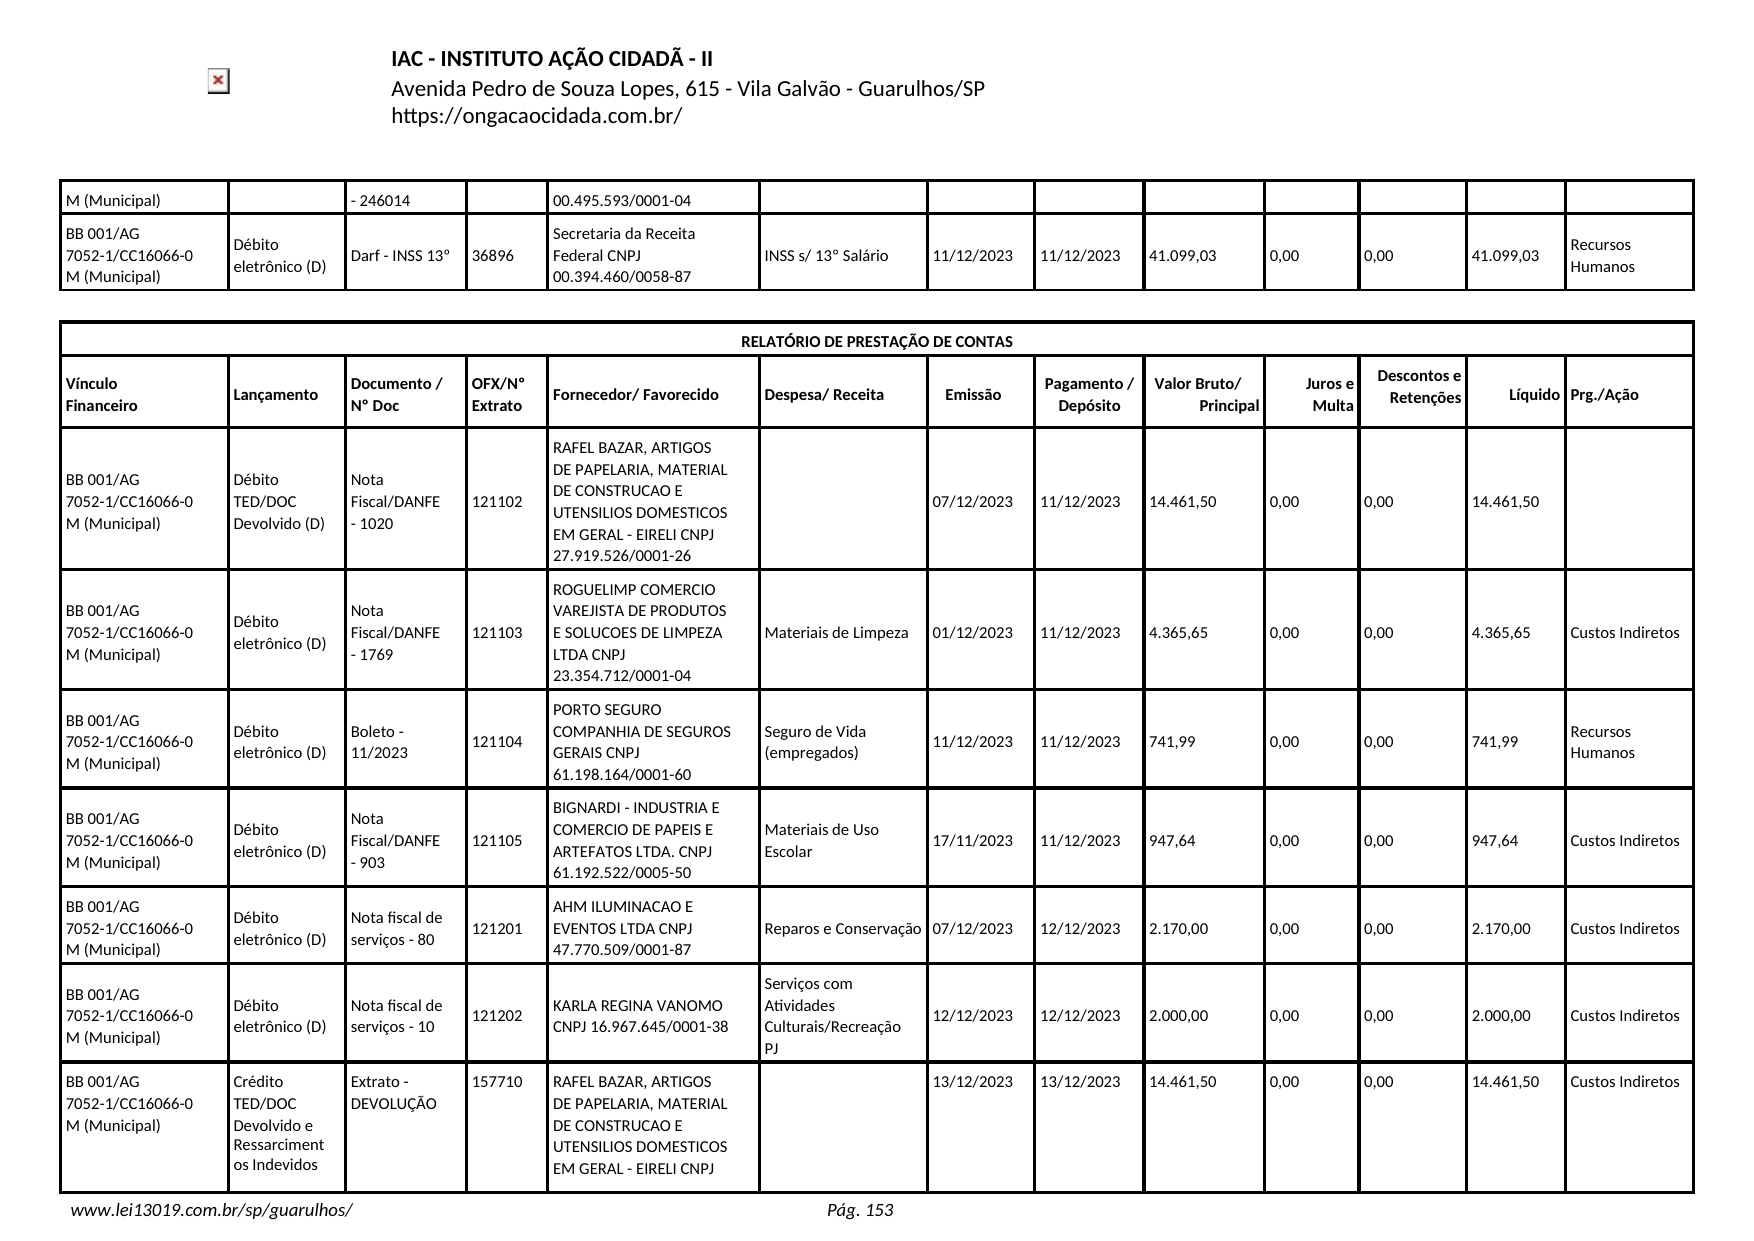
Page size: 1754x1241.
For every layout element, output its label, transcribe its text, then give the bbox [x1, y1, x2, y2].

table_cell 11/12/2023 [1036, 429, 1142, 568]
table_cell Documento / Nº Doc [347, 357, 465, 426]
table_cell [468, 182, 546, 212]
table_cell 0,00 [1361, 965, 1465, 1060]
table_cell 0,00 [1361, 215, 1465, 289]
table_cell [1036, 182, 1142, 212]
table_cell Seguro de Vida (empregados) [761, 691, 926, 786]
table_cell Materiais de Limpeza [761, 571, 926, 688]
table_cell 121202 [468, 965, 546, 1060]
table_cell 2.170,00 [1468, 888, 1564, 962]
table_cell 01/12/2023 [929, 571, 1033, 688]
table_cell 0,00 [1266, 429, 1357, 568]
table_cell 13/12/2023 [1036, 1064, 1142, 1191]
table_cell BB 001/AG 7052-1/CC16066-0 M (Municipal) [62, 965, 227, 1060]
table_cell 0,00 [1266, 1064, 1357, 1191]
table_cell 14.461,50 [1146, 1064, 1263, 1191]
table_cell [761, 429, 926, 568]
table_cell 0,00 [1266, 571, 1357, 688]
table_cell Fornecedor/ Favorecido [549, 357, 758, 426]
table_cell Custos Indiretos [1567, 571, 1692, 688]
table_cell 0,00 [1266, 691, 1357, 786]
table_cell 11/12/2023 [929, 691, 1033, 786]
table_cell 0,00 [1266, 215, 1357, 289]
table_cell RAFEL BAZAR, ARTIGOS DE PAPELARIA, MATERIAL DE CONSTRUCAO E UTENSILIOS DOMESTICOS EM GERAL - EIRELI CNPJ 27.919.526/0001-26 [549, 429, 758, 568]
table_cell 0,00 [1361, 888, 1465, 962]
table_cell 947,64 [1146, 790, 1263, 885]
table_cell Recursos Humanos [1567, 215, 1692, 289]
table_cell KARLA REGINA VANOMO CNPJ 16.967.645/0001-38 [549, 965, 758, 1060]
table_cell 2.000,00 [1468, 965, 1564, 1060]
table_cell [761, 1064, 926, 1191]
table_header RELATÓRIO DE PRESTAÇÃO DE CONTAS [62, 324, 1692, 354]
table_cell 00.495.593/0001-04 [549, 182, 758, 212]
table_cell AHM ILUMINACAO E EVENTOS LTDA CNPJ 47.770.509/0001-87 [549, 888, 758, 962]
table_cell 11/12/2023 [1036, 215, 1142, 289]
table_cell Nota fiscal de serviços - 10 [347, 965, 465, 1060]
table_cell Nota Fiscal/DANFE - 1020 [347, 429, 465, 568]
table_cell [761, 182, 926, 212]
table_cell BB 001/AG 7052-1/CC16066-0 M (Municipal) [62, 429, 227, 568]
table_cell Juros e Multa [1266, 357, 1357, 426]
table_cell BB 001/AG 7052-1/CC16066-0 M (Municipal) [62, 790, 227, 885]
table_cell [230, 182, 344, 212]
table_cell 4.365,65 [1468, 571, 1564, 688]
table_cell [1567, 182, 1692, 212]
table_cell 07/12/2023 [929, 429, 1033, 568]
table_cell Secretaria da Receita Federal CNPJ 00.394.460/0058-87 [549, 215, 758, 289]
table_cell Extrato - DEVOLUÇÃO [347, 1064, 465, 1191]
table_cell [1361, 182, 1465, 212]
table_cell 41.099,03 [1468, 215, 1564, 289]
table_cell 0,00 [1266, 888, 1357, 962]
table_cell Líquido [1468, 357, 1564, 426]
table_cell BB 001/AG 7052-1/CC16066-0 M (Municipal) [62, 571, 227, 688]
table_cell [1266, 182, 1357, 212]
table_cell OFX/Nº Extrato [468, 357, 546, 426]
table_cell 121103 [468, 571, 546, 688]
table_cell 36896 [468, 215, 546, 289]
table_cell Prg./Ação [1567, 357, 1692, 426]
table_cell Nota Fiscal/DANFE - 903 [347, 790, 465, 885]
table_cell 121201 [468, 888, 546, 962]
table_cell 14.461,50 [1468, 1064, 1564, 1191]
table_cell Valor Bruto/ Principal [1146, 357, 1263, 426]
table_cell Pagamento / Depósito [1036, 357, 1142, 426]
table_cell [1146, 182, 1263, 212]
table_cell Nota Fiscal/DANFE - 1769 [347, 571, 465, 688]
table_cell 4.365,65 [1146, 571, 1263, 688]
table_cell 11/12/2023 [1036, 571, 1142, 688]
table_cell BB 001/AG 7052-1/CC16066-0 M (Municipal) [62, 888, 227, 962]
table_cell 11/12/2023 [929, 215, 1033, 289]
table_cell BB 001/AG 7052-1/CC16066-0 M (Municipal) [62, 691, 227, 786]
table_cell 13/12/2023 [929, 1064, 1033, 1191]
table_cell 0,00 [1361, 571, 1465, 688]
table_cell Emissão [929, 357, 1033, 426]
table_cell 0,00 [1361, 1064, 1465, 1191]
table_cell Recursos Humanos [1567, 691, 1692, 786]
table_cell 17/11/2023 [929, 790, 1033, 885]
table_cell Custos Indiretos [1567, 1064, 1692, 1191]
table_cell [1567, 429, 1692, 568]
table_cell 14.461,50 [1146, 429, 1263, 568]
table_cell 121102 [468, 429, 546, 568]
table_cell 947,64 [1468, 790, 1564, 885]
table_cell Débito eletrônico (D) [230, 965, 344, 1060]
table_cell 14.461,50 [1468, 429, 1564, 568]
table_cell Serviços com Atividades Culturais/Recreação PJ [761, 965, 926, 1060]
table_cell 2.170,00 [1146, 888, 1263, 962]
table_cell ROGUELIMP COMERCIO VAREJISTA DE PRODUTOS E SOLUCOES DE LIMPEZA LTDA CNPJ 23.354.712/0001-04 [549, 571, 758, 688]
table_cell 0,00 [1266, 790, 1357, 885]
table_cell 121104 [468, 691, 546, 786]
table_cell 11/12/2023 [1036, 691, 1142, 786]
table_cell Boleto - 11/2023 [347, 691, 465, 786]
table_cell Débito TED/DOC Devolvido (D) [230, 429, 344, 568]
table_cell Materiais de Uso Escolar [761, 790, 926, 885]
table_cell 741,99 [1146, 691, 1263, 786]
table_cell INSS s/ 13º Salário [761, 215, 926, 289]
table_cell Descontos e Retenções [1361, 357, 1465, 426]
table_cell Débito eletrônico (D) [230, 888, 344, 962]
table_cell [1468, 182, 1564, 212]
table_cell [929, 182, 1033, 212]
table_cell Custos Indiretos [1567, 790, 1692, 885]
table_cell 07/12/2023 [929, 888, 1033, 962]
table_cell Reparos e Conservação [761, 888, 926, 962]
table_cell PORTO SEGURO COMPANHIA DE SEGUROS GERAIS CNPJ 61.198.164/0001-60 [549, 691, 758, 786]
table_cell BB 001/AG 7052-1/CC16066-0 M (Municipal) [62, 215, 227, 289]
table_cell 0,00 [1361, 691, 1465, 786]
table_cell 0,00 [1361, 790, 1465, 885]
table_cell RAFEL BAZAR, ARTIGOS DE PAPELARIA, MATERIAL DE CONSTRUCAO E UTENSILIOS DOMESTICOS EM GERAL - EIRELI CNPJ [549, 1064, 758, 1191]
table_cell Lançamento [230, 357, 344, 426]
table_cell 121105 [468, 790, 546, 885]
table_cell Darf - INSS 13º [347, 215, 465, 289]
table_cell M (Municipal) [62, 182, 227, 212]
table_cell Débito eletrônico (D) [230, 790, 344, 885]
table_cell 0,00 [1266, 965, 1357, 1060]
table_cell Custos Indiretos [1567, 888, 1692, 962]
table_cell BIGNARDI - INDUSTRIA E COMERCIO DE PAPEIS E ARTEFATOS LTDA. CNPJ 61.192.522/0005-50 [549, 790, 758, 885]
table_cell Despesa/ Receita [761, 357, 926, 426]
table_cell Crédito TED/DOC Devolvido e Ressarciment os Indevidos [230, 1064, 344, 1191]
table_cell 0,00 [1361, 429, 1465, 568]
table_cell Débito eletrônico (D) [230, 571, 344, 688]
table_cell 41.099,03 [1146, 215, 1263, 289]
table_cell Custos Indiretos [1567, 965, 1692, 1060]
table_cell Nota fiscal de serviços - 80 [347, 888, 465, 962]
table_cell 12/12/2023 [929, 965, 1033, 1060]
table_cell 12/12/2023 [1036, 965, 1142, 1060]
table_cell Débito eletrônico (D) [230, 691, 344, 786]
table_cell 11/12/2023 [1036, 790, 1142, 885]
table_cell 157710 [468, 1064, 546, 1191]
table_cell - 246014 [347, 182, 465, 212]
table_cell 12/12/2023 [1036, 888, 1142, 962]
table_cell BB 001/AG 7052-1/CC16066-0 M (Municipal) [62, 1064, 227, 1191]
table_cell Vínculo Financeiro [62, 357, 227, 426]
table_cell 2.000,00 [1146, 965, 1263, 1060]
table_cell Débito eletrônico (D) [230, 215, 344, 289]
table_cell 741,99 [1468, 691, 1564, 786]
picture [207, 68, 230, 94]
